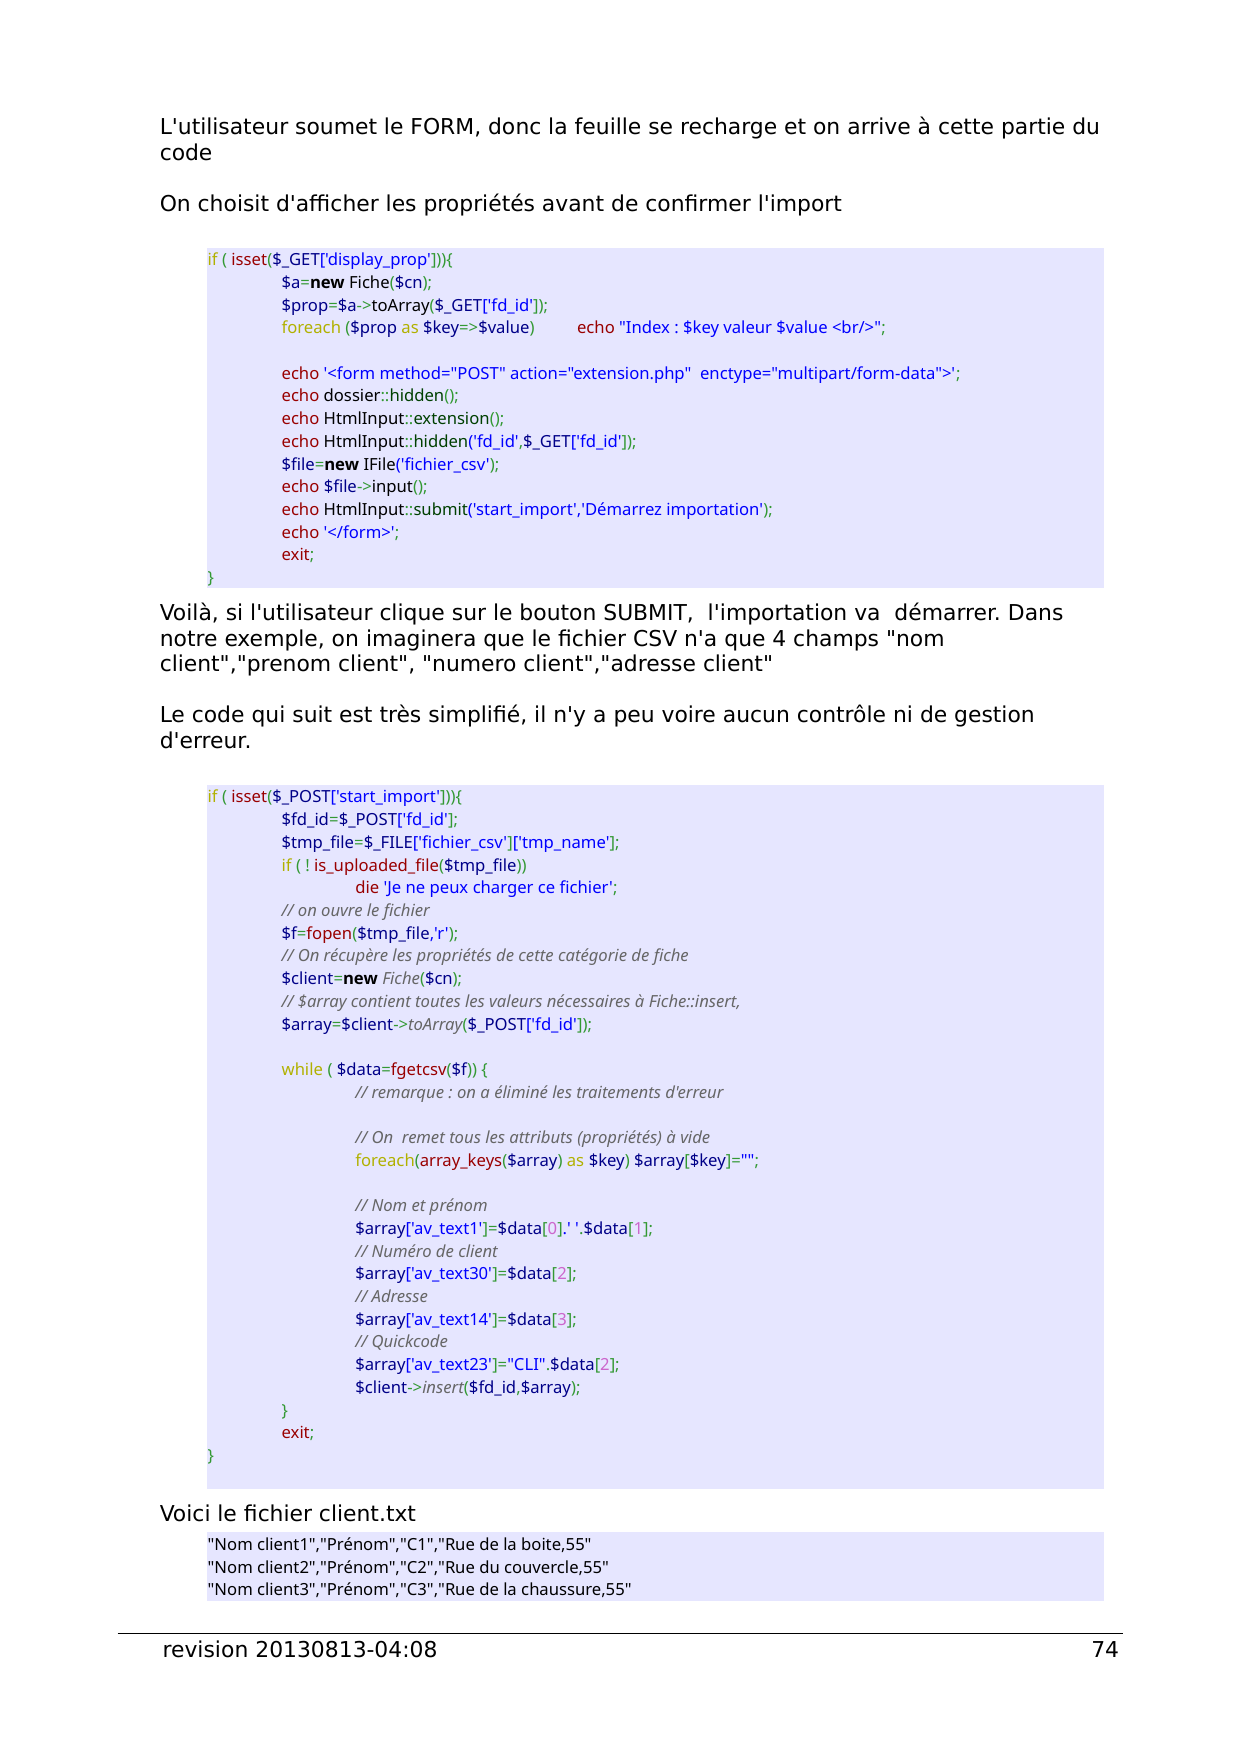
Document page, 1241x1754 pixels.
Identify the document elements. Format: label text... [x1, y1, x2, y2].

text "Nom client1","Prénom","C1","Rue de la boite,55" "Nom client2","Prénom","C2","Rue du couvercle,55" "Nom client3","Prénom","C3","Rue de la chaussure,55" [207, 1532, 1104, 1601]
text if ( isset($_POST['start_import'])){ $fd_id=$_POST['fd_id']; $tmp_file=$_FILE['fichier_csv']['tmp_name']; if ( ! is_uploaded_file($tmp_file)) die 'Je ne peux charger ce fichier'; // on ouvre le fichier $f=fopen($tmp_file,'r'); // On récupère les propriétés de cette catégorie de fiche $client=new Fiche($cn); // $array contient toutes les valeurs nécessaires à Fiche::insert, $array=$client->toArray($_POST['fd_id']); while ( $data=fgetcsv($f)) { // remarque : on a éliminé les traitements d'erreur // On remet tous les attributs (propriétés) à vide foreach(array_keys($array) as $key) $array[$key]=""; // Nom et prénom $array['av_text1']=$data[0].' '.$data[1]; // Numéro de client $array['av_text30']=$data[2]; // Adresse $array['av_text14']=$data[3]; // Quickcode $array['av_text23']="CLI".$data[2]; $client->insert($fd_id,$array); } exit; } [207, 785, 1104, 1489]
text Voici le fichier client.txt [159, 1501, 1123, 1526]
text L'utilisateur soumet le FORM, donc la feuille se recharge et on arrive à cette partie du code On choisit d'afficher les propriétés avant de confirmer l'import [159, 88, 1123, 216]
text if ( isset($_GET['display_prop'])){ $a=new Fiche($cn); $prop=$a->toArray($_GET['fd_id']); foreach ($prop as $key=>$value) echo "Index : $key valeur $value <br/>"; echo '<form method="POST" action="extension.php" enctype="multipart/form-data">'; echo dossier::hidden(); echo HtmlInput::extension(); echo HtmlInput::hidden('fd_id',$_GET['fd_id']); $file=new IFile('fichier_csv'); echo $file->input(); echo HtmlInput::submit('start_import','Démarrez importation'); echo '</form>'; exit; } [207, 248, 1104, 588]
text Voilà, si l'utilisateur clique sur le bouton SUBMIT, l'importation va démarrer. Dans notre exemple, on imaginera que le fichier CSV n'a que 4 champs "nom client","prenom client", "numero client","adresse client" Le code qui suit est très simplifié, il n'y a peu voire aucun contrôle ni de gestion d'erreur. [159, 600, 1123, 753]
